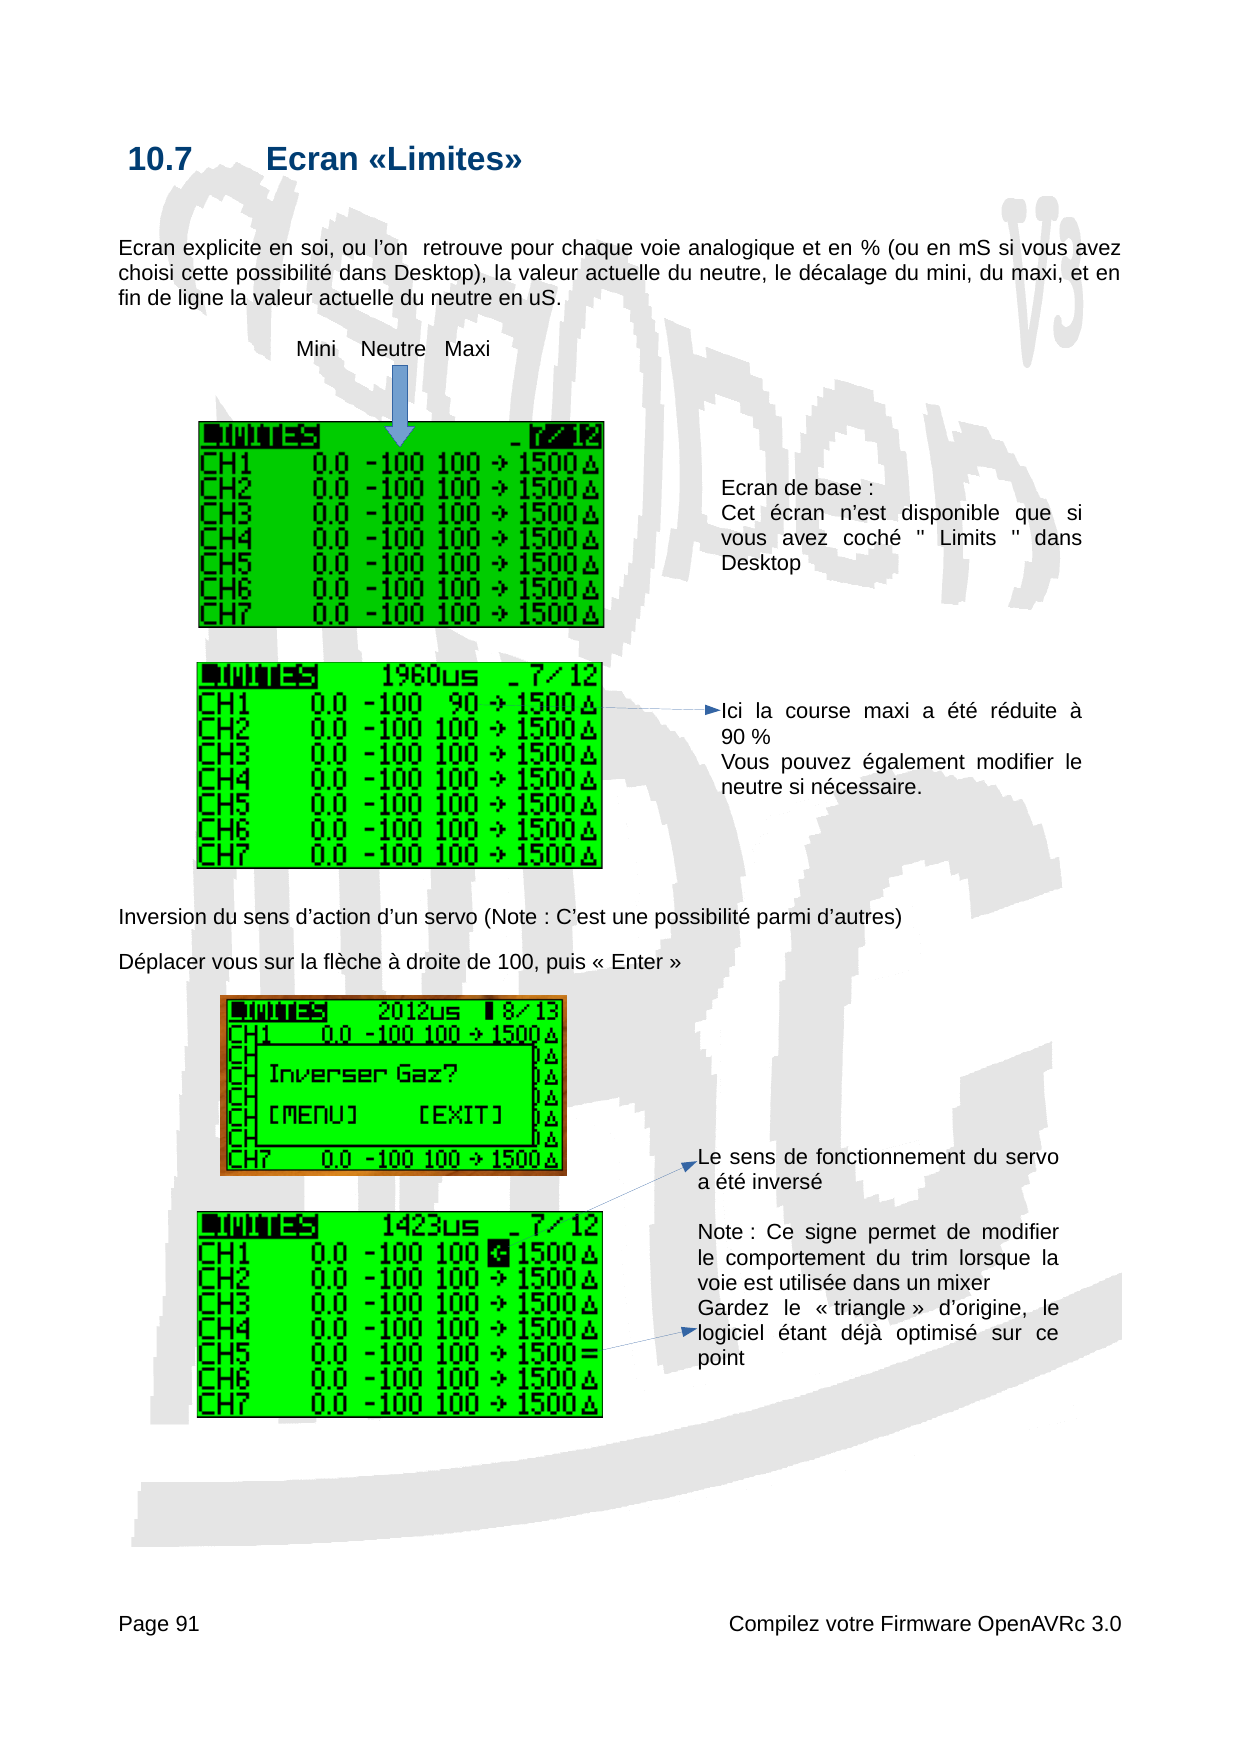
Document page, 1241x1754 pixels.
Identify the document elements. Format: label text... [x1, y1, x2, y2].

picture [220, 995, 567, 1176]
picture [196, 662, 603, 869]
subtitle Ecran «Limites» [118, 139, 1122, 178]
text Ecran explicite en soi, ou l’on retrouve pour chaque voie analogique et en % (ou en mS si vous avez choisi cette possibilité dans Desktop), la valeur actuelle du neutre, le décalage du mini, du maxi, et en fin de ligne la valeur actuelle du neutre en uS. [118, 235, 1122, 311]
text Déplacer vous sur la flèche à droite de 100, puis « Enter » [118, 949, 1122, 974]
text Inversion du sens d’action d’un servo (Note : C’est une possibilité parmi d’autres) [118, 904, 1122, 929]
text Cet écran n’est disponible que si vous avez coché '' Limits '' dans Desktop [721, 500, 1083, 575]
text Note : Ce signe permet de modifier le comportement du trim lorsque la voie est utilisée dans un mixer [697, 1219, 1059, 1295]
text Vous pouvez également modifier le neutre si nécessaire. [721, 749, 1083, 799]
text Ici la course maxi a été réduite à 90 % [721, 698, 1083, 749]
text Mini Neutre Maxi [118, 336, 1122, 361]
picture [198, 421, 605, 628]
text Ecran de base : [721, 474, 1083, 500]
text Gardez le « triangle » d’origine, le logiciel étant déjà optimisé sur ce point [697, 1295, 1059, 1370]
text Le sens de fonctionnement du servo a été inversé [697, 1143, 1059, 1194]
picture [196, 1211, 603, 1418]
